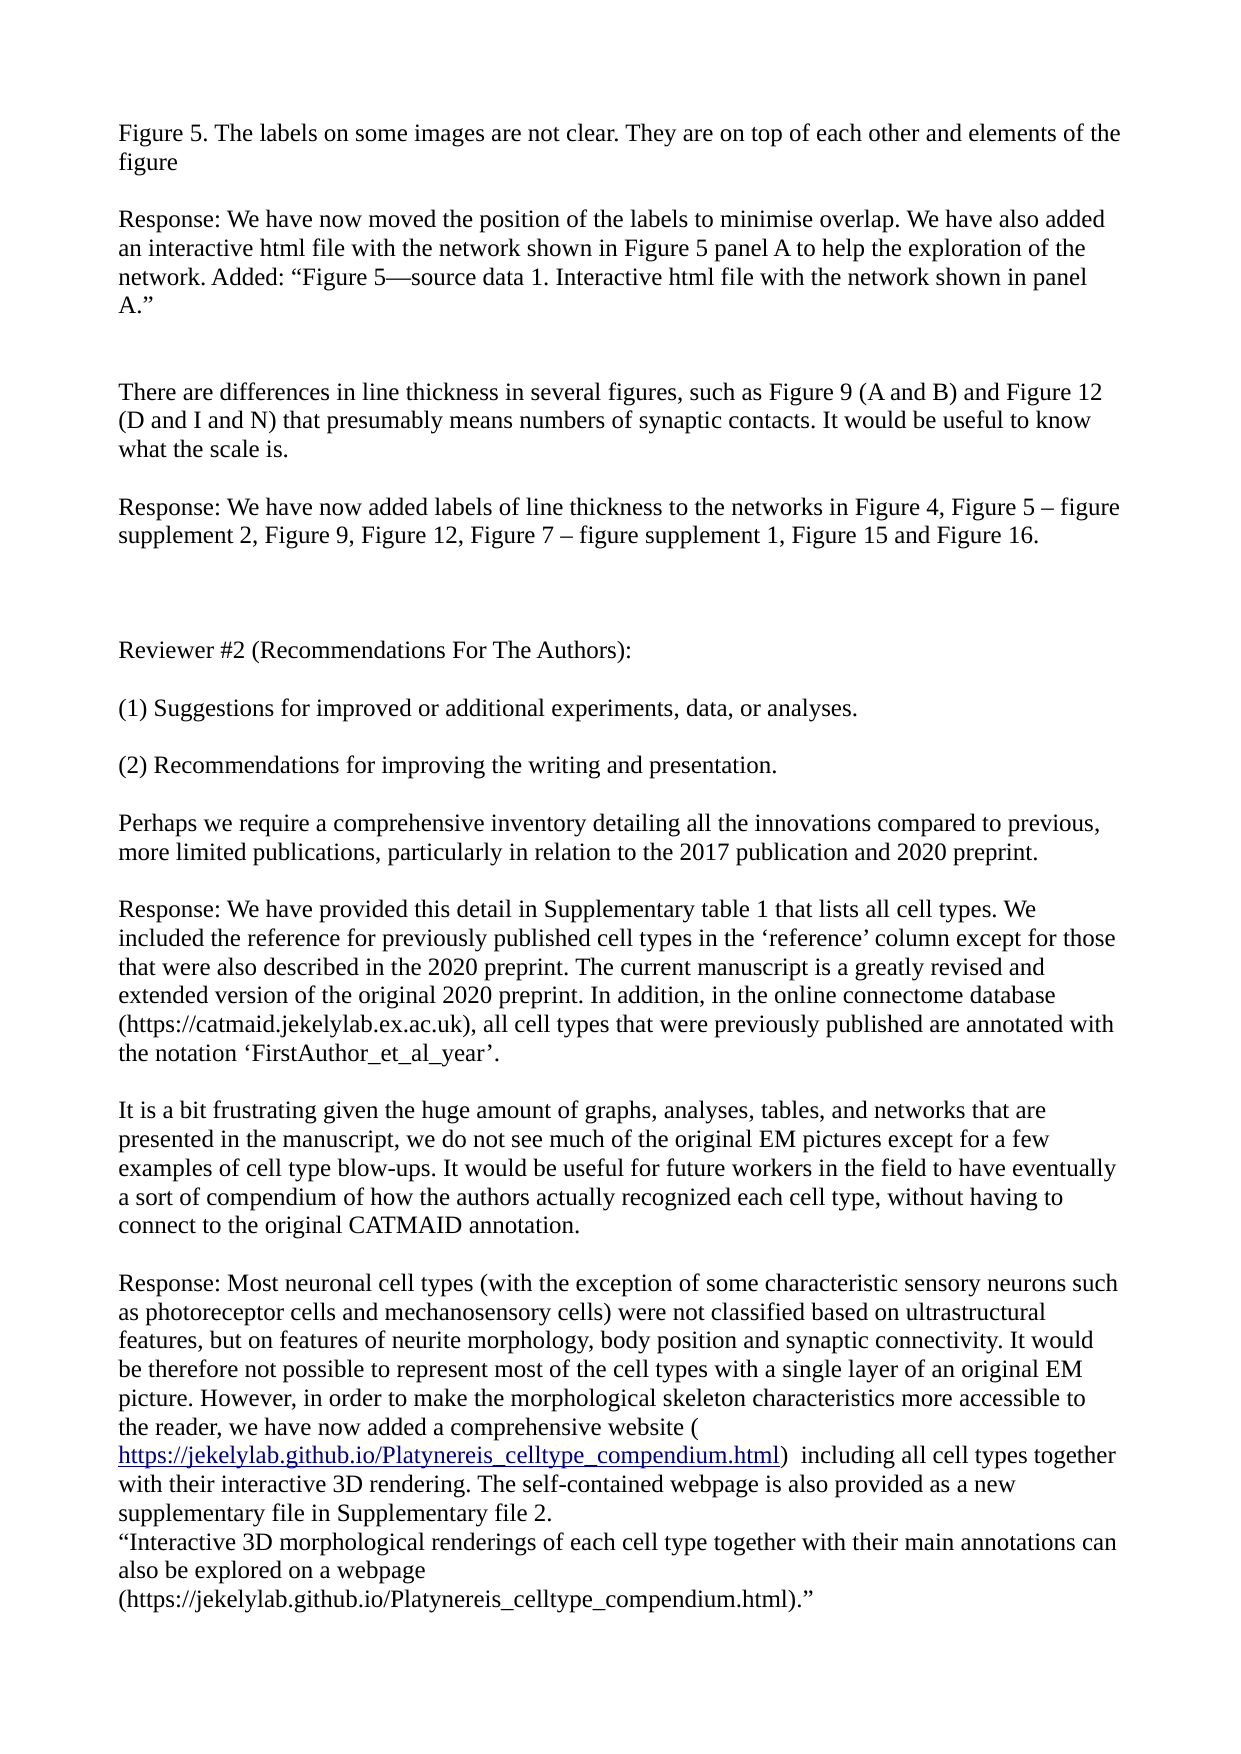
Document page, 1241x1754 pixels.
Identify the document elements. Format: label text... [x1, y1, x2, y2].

text There are differences in line thickness in several figures, such as Figure 9 (A and B) and Figure 12 (D and I and N) that presumably means numbers of synaptic contacts. It would be useful to know what the scale is. Response: We have now added labels of line thickness to the networks in Figure 4, Figure 5 – figure supplement 2, Figure 9, Figure 12, Figure 7 – figure supplement 1, Figure 15 and Figure 16. [118, 348, 1122, 549]
text Response: Most neuronal cell types (with the exception of some characteristic sensory neurons such as photoreceptor cells and mechanosensory cells) were not classified based on ultrastructural features, but on features of neurite morphology, body position and synaptic connectivity. It would be therefore not possible to represent most of the cell types with a single layer of an original EM picture. However, in order to make the morphological skeleton characteristics more accessible to the reader, we have now added a comprehensive website ( https://jekelylab.github.io/Platynereis_celltype_compendium.html) including all cell types together with their interactive 3D rendering. The self-contained webpage is also provided as a new supplementary file in Supplementary file 2. [118, 1268, 1122, 1527]
text Response: We have now moved the position of the labels to minimise overlap. We have also added an interactive html file with the network shown in Figure 5 panel A to help the exploration of the network. Added: “Figure 5—source data 1. Interactive html file with the network shown in panel A.” [118, 204, 1122, 348]
text Reviewer #2 (Recommendations For The Authors): (1) Suggestions for improved or additional experiments, data, or analyses. (2) Recommendations for improving the writing and presentation. Perhaps we require a comprehensive inventory detailing all the innovations compared to previous, more limited publications, particularly in relation to the 2017 publication and 2020 preprint. [118, 607, 1122, 866]
text Figure 5. The labels on some images are not clear. They are on top of each other and elements of the figure [118, 118, 1122, 176]
text Response: We have provided this detail in Supplementary table 1 that lists all cell types. We included the reference for previously published cell types in the ‘reference’ column except for those that were also described in the 2020 preprint. The current manuscript is a greatly revised and extended version of the original 2020 preprint. In addition, in the online connectome database (https://catmaid.jekelylab.ex.ac.uk), all cell types that were previously published are annotated with the notation ‘FirstAuthor_et_al_year’. It is a bit frustrating given the huge amount of graphs, analyses, tables, and networks that are presented in the manuscript, we do not see much of the original EM pictures except for a few examples of cell type blow-ups. It would be useful for future workers in the field to have eventually a sort of compendium of how the authors actually recognized each cell type, without having to connect to the original CATMAID annotation. [118, 894, 1122, 1268]
text “Interactive 3D morphological renderings of each cell type together with their main annotations can also be explored on a webpage (https://jekelylab.github.io/Platynereis_celltype_compendium.html).” [118, 1527, 1122, 1613]
